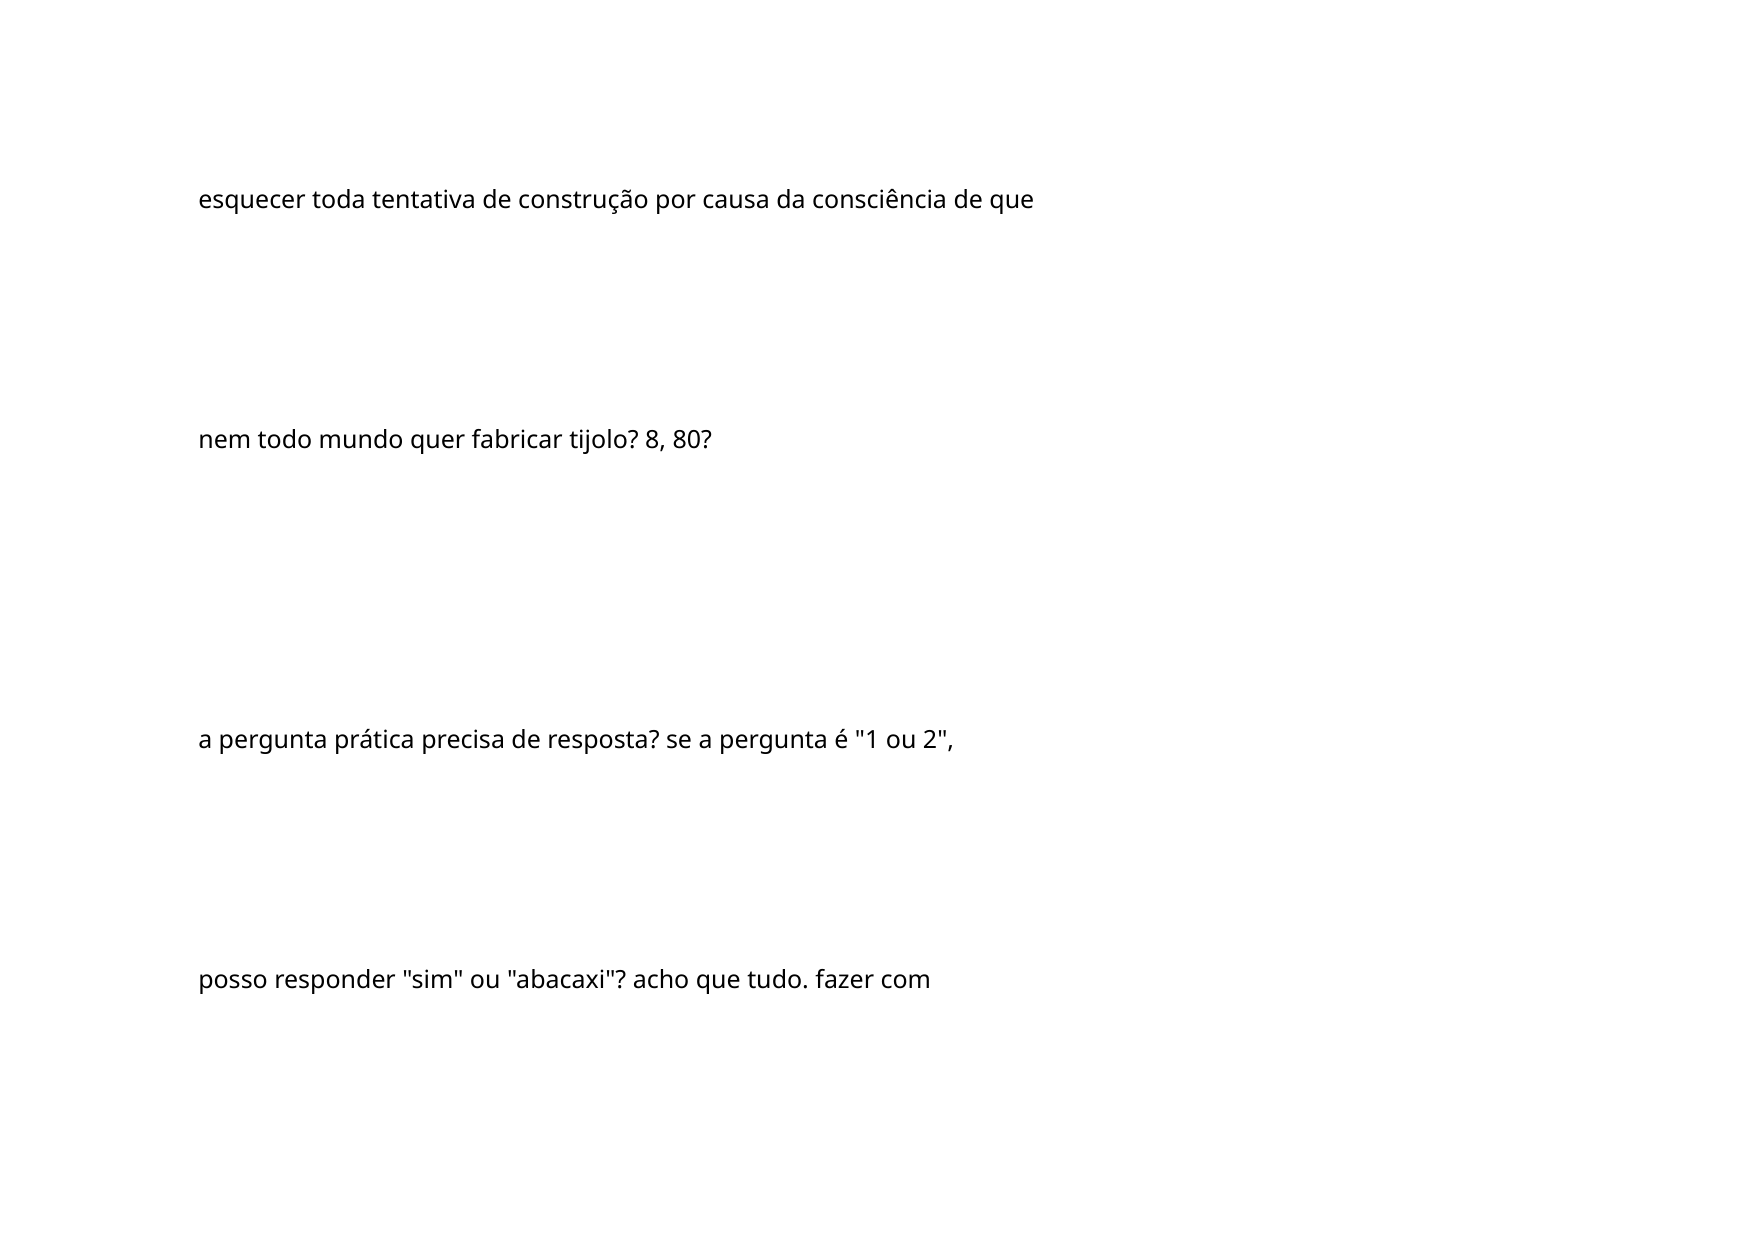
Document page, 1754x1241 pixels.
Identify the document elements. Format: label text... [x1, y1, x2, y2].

text posso responder "sim" ou "abacaxi"? acho que tudo. fazer com [198, 962, 1556, 996]
text nem todo mundo quer fabricar tijolo? 8, 80? [198, 422, 1556, 456]
text a pergunta prática precisa de resposta? se a pergunta é "1 ou 2", [198, 722, 1556, 756]
text esquecer toda tentativa de construção por causa da consciência de que [198, 182, 1556, 216]
